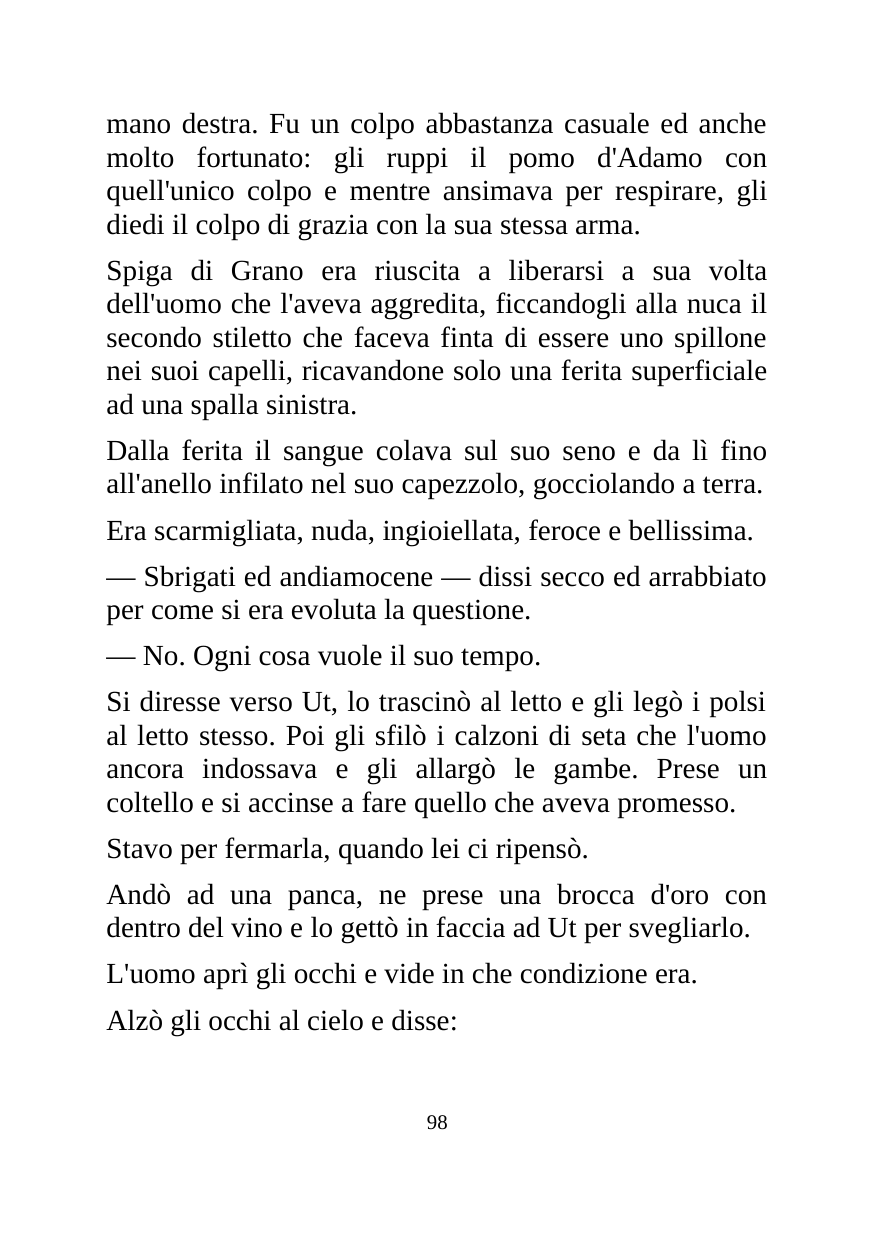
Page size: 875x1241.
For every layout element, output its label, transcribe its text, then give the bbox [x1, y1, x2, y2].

text Si diresse verso Ut, lo trascinò al letto e gli legò i polsi al letto stesso. Poi gli sfilò i calzoni di seta che l'uomo ancora indossava e gli allargò le gambe. Prese un coltello e si accinse a fare quello che aveva promesso. [106, 684, 768, 818]
text Stavo per fermarla, quando lei ci ripensò. [106, 831, 768, 864]
text L'uomo aprì gli occhi e vide in che condizione era. [106, 957, 768, 990]
text Era scarmigliata, nuda, ingioiellata, feroce e bellissima. [106, 513, 768, 546]
text Andò ad una panca, ne prese una brocca d'oro con dentro del vino e lo gettò in faccia ad Ut per svegliarlo. [106, 877, 768, 944]
text Alzò gli occhi al cielo e disse: [106, 1003, 768, 1036]
text — Sbrigati ed andiamocene — dissi secco ed arrabbiato per come si era evoluta la questione. [106, 559, 768, 626]
text mano destra. Fu un colpo abbastanza casuale ed anche molto fortunato: gli ruppi il pomo d'Adamo con quell'unico colpo e mentre ansimava per respirare, gli diedi il colpo di grazia con la sua stessa arma. [106, 106, 768, 240]
text Spiga di Grano era riuscita a liberarsi a sua volta dell'uomo che l'aveva aggredita, ficcandogli alla nuca il secondo stiletto che faceva finta di essere uno spillone nei suoi capelli, ricavandone solo una ferita superficiale ad una spalla sinistra. [106, 253, 768, 421]
text Dalla ferita il sangue colava sul suo seno e da lì fino all'anello infilato nel suo capezzolo, gocciolando a terra. [106, 433, 768, 500]
text — No. Ogni cosa vuole il suo tempo. [106, 638, 768, 672]
